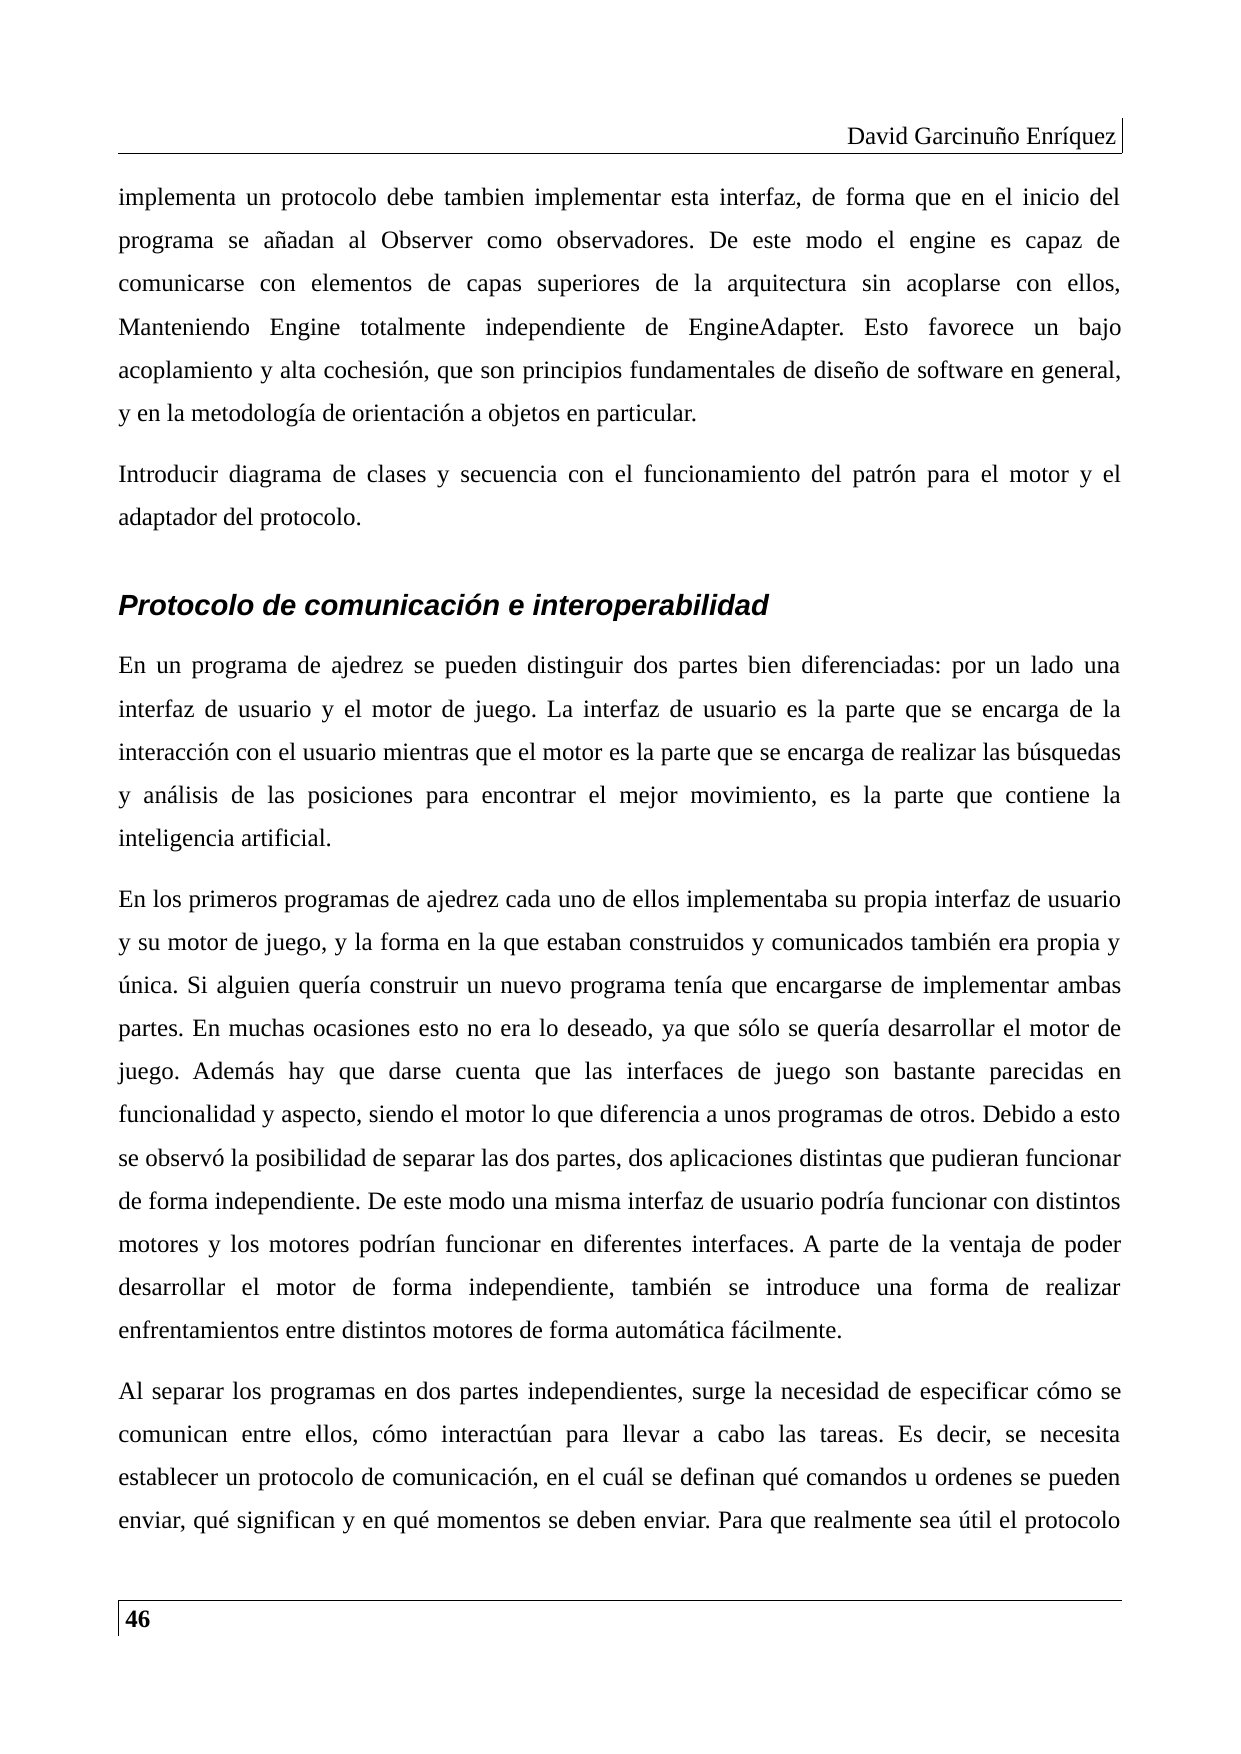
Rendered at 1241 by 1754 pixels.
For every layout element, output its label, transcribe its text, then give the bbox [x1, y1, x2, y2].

text Al separar los programas en dos partes independientes, surge la necesidad de especificar cómo se comunican entre ellos, cómo interactúan para llevar a cabo las tareas. Es decir, se necesita establecer un protocolo de comunicación, en el cuál se definan qué comandos u ordenes se pueden enviar, qué significan y en qué momentos se deben enviar. Para que realmente sea útil el protocolo [118, 1376, 1122, 1534]
text En un programa de ajedrez se pueden distinguir dos partes bien diferenciadas: por un lado una interfaz de usuario y el motor de juego. La interfaz de usuario es la parte que se encarga de la interacción con el usuario mientras que el motor es la parte que se encarga de realizar las búsquedas y análisis de las posiciones para encontrar el mejor movimiento, es la parte que contiene la inteligencia artificial. [118, 651, 1122, 852]
text implementa un protocolo debe tambien implementar esta interfaz, de forma que en el inicio del programa se añadan al Observer como observadores. De este modo el engine es capaz de comunicarse con elementos de capas superiores de la arquitectura sin acoplarse con ellos, Manteniendo Engine totalmente independiente de EngineAdapter. Esto favorece un bajo acoplamiento y alta cochesión, que son principios fundamentales de diseño de software en general, y en la metodología de orientación a objetos en particular. [118, 182, 1122, 427]
subtitle Protocolo de comunicación e interoperabilidad [118, 588, 1122, 621]
text En los primeros programas de ajedrez cada uno de ellos implementaba su propia interfaz de usuario y su motor de juego, y la forma en la que estaban construidos y comunicados también era propia y única. Si alguien quería construir un nuevo programa tenía que encargarse de implementar ambas partes. En muchas ocasiones esto no era lo deseado, ya que sólo se quería desarrollar el motor de juego. Además hay que darse cuenta que las interfaces de juego son bastante parecidas en funcionalidad y aspecto, siendo el motor lo que diferencia a unos programas de otros. Debido a esto se observó la posibilidad de separar las dos partes, dos aplicaciones distintas que pudieran funcionar de forma independiente. De este modo una misma interfaz de usuario podría funcionar con distintos motores y los motores podrían funcionar en diferentes interfaces. A parte de la ventaja de poder desarrollar el motor de forma independiente, también se introduce una forma de realizar enfrentamientos entre distintos motores de forma automática fácilmente. [118, 884, 1122, 1344]
text Introducir diagrama de clases y secuencia con el funcionamiento del patrón para el motor y el adaptador del protocolo. [118, 459, 1122, 531]
